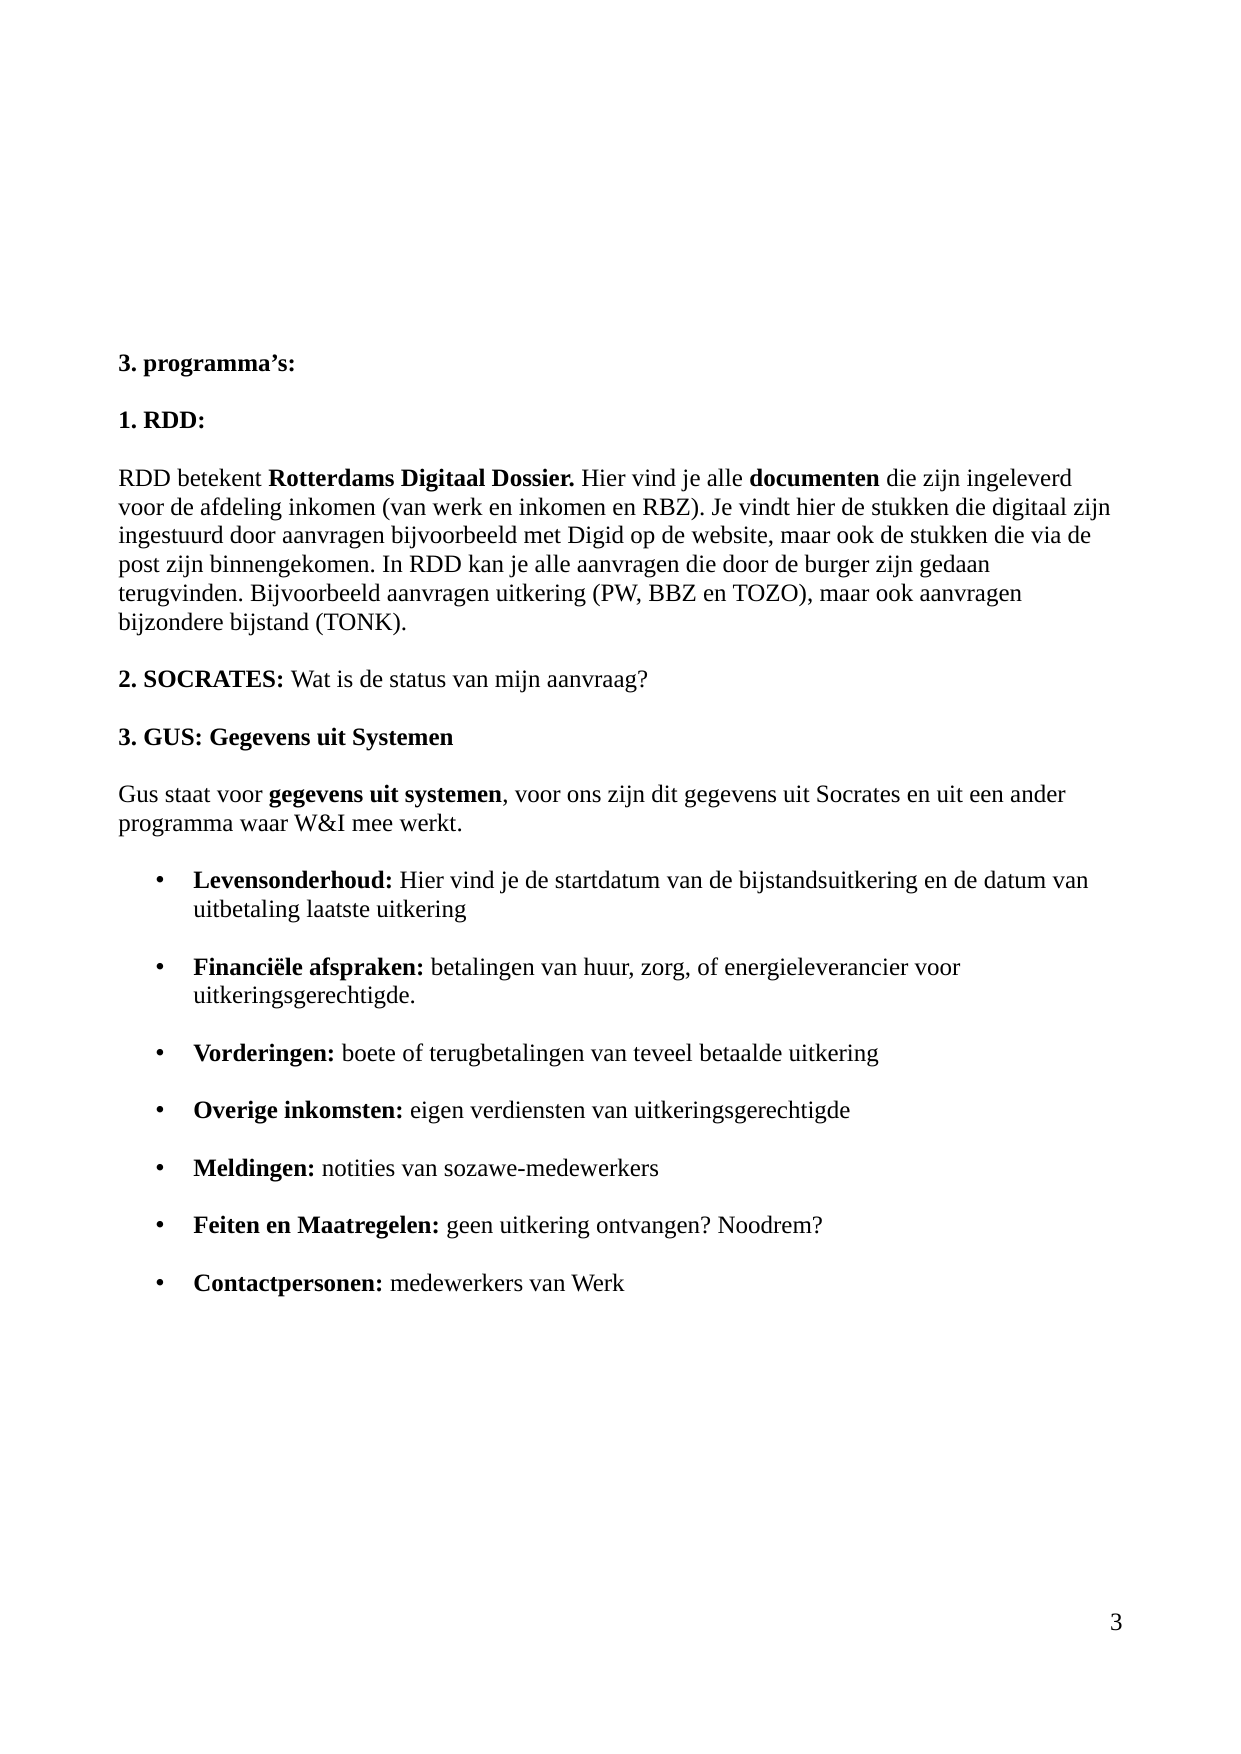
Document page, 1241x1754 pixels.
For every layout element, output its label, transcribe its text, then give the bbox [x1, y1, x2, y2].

list Levensonderhoud: Hier vind je de startdatum van de bijstandsuitkering en de datum van uitbetaling laatste uitkering [156, 866, 1122, 923]
text 2. SOCRATES: Wat is de status van mijn aanvraag? [118, 664, 1122, 693]
text RDD betekent Rotterdams Digitaal Dossier. Hier vind je alle documenten die zijn ingeleverd voor de afdeling inkomen (van werk en inkomen en RBZ). Je vindt hier de stukken die digitaal zijn ingestuurd door aanvragen bijvoorbeeld met Digid op de website, maar ook de stukken die via de post zijn binnengekomen. In RDD kan je alle aanvragen die door de burger zijn gedaan terugvinden. Bijvoorbeeld aanvragen uitkering (PW, BBZ en TOZO), maar ook aanvragen bijzondere bijstand (TONK). [118, 463, 1122, 636]
text Gus staat voor gegevens uit systemen, voor ons zijn dit gegevens uit Socrates en uit een ander programma waar W&I mee werkt. [118, 779, 1122, 837]
text 1. RDD: [118, 406, 1122, 434]
list Vorderingen: boete of terugbetalingen van teveel betaalde uitkering [156, 1038, 1122, 1067]
text 3. programma’s: [118, 348, 1122, 377]
list Overige inkomsten: eigen verdiensten van uitkeringsgerechtigde [156, 1096, 1122, 1124]
list Feiten en Maatregelen: geen uitkering ontvangen? Noodrem? [156, 1211, 1122, 1239]
text 3. GUS: Gegevens uit Systemen [118, 722, 1122, 751]
list Financiële afspraken: betalingen van huur, zorg, of energieleverancier voor uitkeringsgerechtigde. [156, 952, 1122, 1009]
list Meldingen: notities van sozawe-medewerkers [156, 1153, 1122, 1182]
list Contactpersonen: medewerkers van Werk [156, 1268, 1122, 1297]
